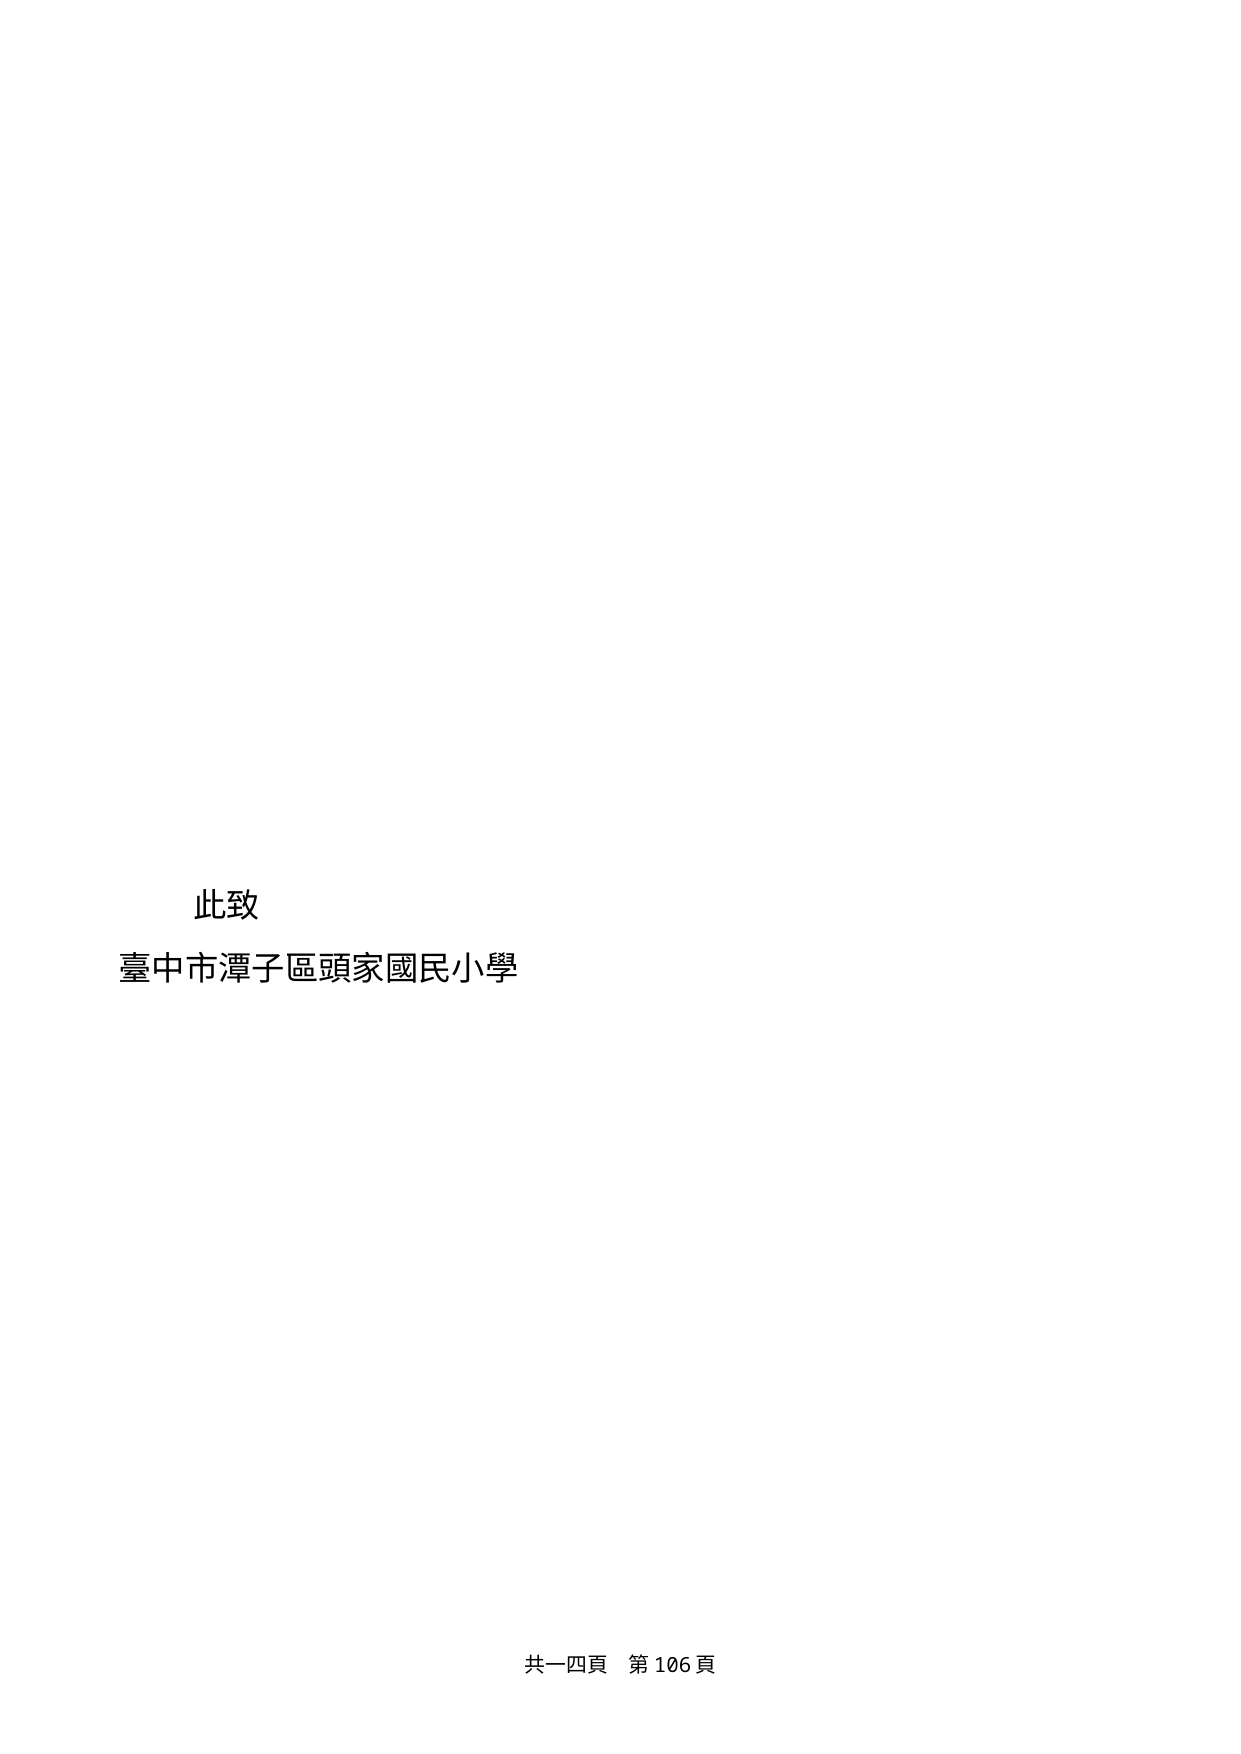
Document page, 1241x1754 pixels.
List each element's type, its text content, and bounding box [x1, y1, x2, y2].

text 臺中市潭子區頭家國民小學 [118, 924, 1122, 987]
text 此致 [118, 862, 1122, 924]
